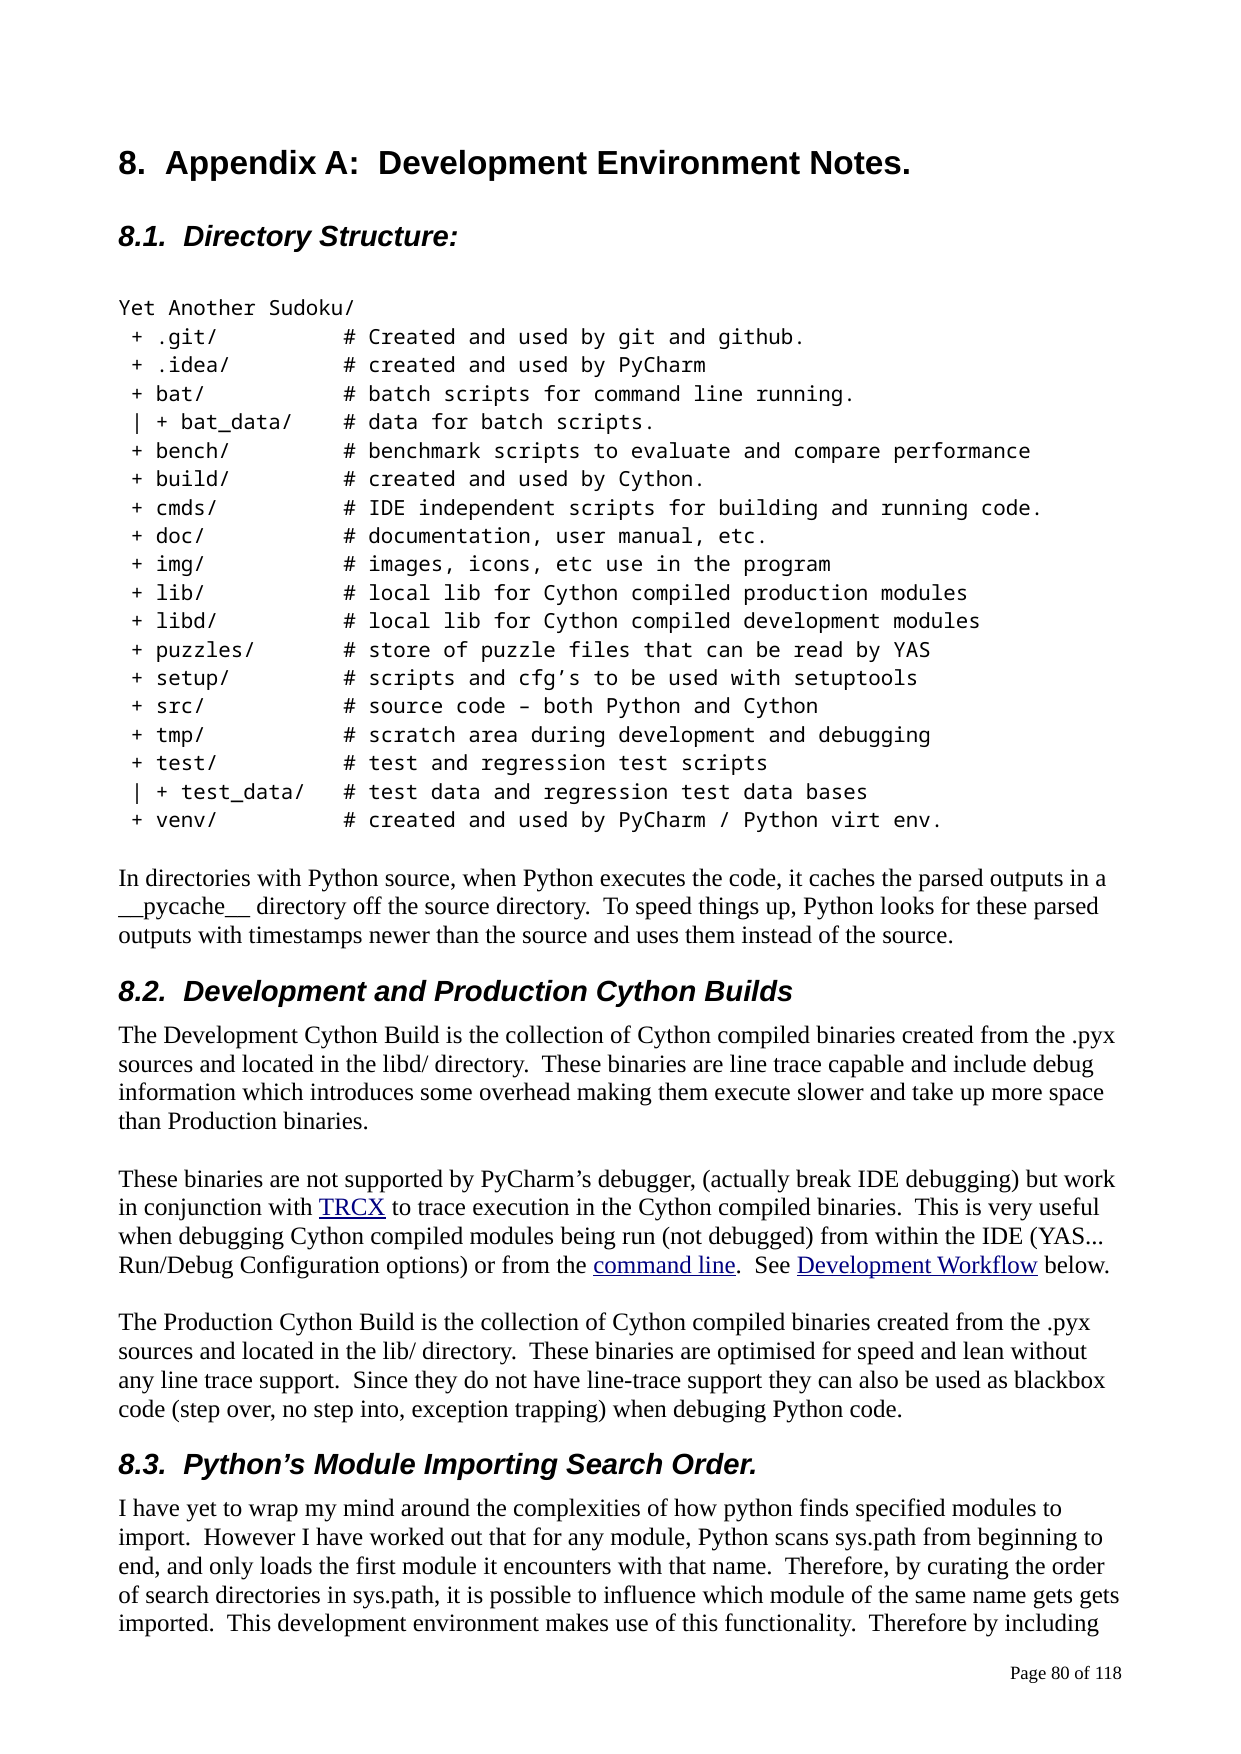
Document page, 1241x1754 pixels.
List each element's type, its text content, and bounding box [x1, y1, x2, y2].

text + bat/ # batch scripts for command line running. [118, 379, 1122, 407]
subtitle Appendix A: Development Environment Notes. [118, 143, 1122, 182]
subtitle Directory Structure: [118, 219, 1122, 253]
text | + test_data/ # test data and regression test data bases [118, 777, 1122, 805]
text + doc/ # documentation, user manual, etc. [118, 521, 1122, 549]
text These binaries are not supported by PyCharm’s debugger, (actually break IDE debugging) but work in conjunction with TRCX to trace execution in the Cython compiled binaries. This is very useful when debugging Cython compiled modules being run (not debugged) from within the IDE (YAS... Run/Debug Configuration options) or from the command line. See Development Workflow below. [118, 1164, 1122, 1279]
text | + bat_data/ # data for batch scripts. [118, 407, 1122, 436]
text Yet Another Sudoku/ [118, 293, 1122, 322]
text + build/ # created and used by Cython. [118, 464, 1122, 493]
text + venv/ # created and used by PyCharm / Python virt env. [118, 805, 1122, 834]
text + test/ # test and regression test scripts [118, 748, 1122, 777]
text In directories with Python source, when Python executes the code, it caches the parsed outputs in a __pycache__ directory off the source directory. To speed things up, Python looks for these parsed outputs with timestamps newer than the source and uses them instead of the source. [118, 863, 1122, 949]
subtitle Python’s Module Importing Search Order. [118, 1447, 1122, 1481]
text + libd/ # local lib for Cython compiled development modules [118, 606, 1122, 635]
subtitle Development and Production Cython Builds [118, 974, 1122, 1007]
text + .git/ # Created and used by git and github. [118, 322, 1122, 350]
text + src/ # source code – both Python and Cython [118, 692, 1122, 720]
text + tmp/ # scratch area during development and debugging [118, 720, 1122, 748]
text + cmds/ # IDE independent scripts for building and running code. [118, 493, 1122, 521]
text + img/ # images, icons, etc use in the program [118, 549, 1122, 578]
text The Development Cython Build is the collection of Cython compiled binaries created from the .pyx sources and located in the libd/ directory. These binaries are line trace capable and include debug information which introduces some overhead making them execute slower and take up more space than Production binaries. [118, 1020, 1122, 1135]
text + setup/ # scripts and cfg’s to be used with setuptools [118, 663, 1122, 692]
text I have yet to wrap my mind around the complexities of how python finds specified modules to import. However I have worked out that for any module, Python scans sys.path from beginning to end, and only loads the first module it encounters with that name. Therefore, by curating the order of search directories in sys.path, it is possible to influence which module of the same name gets gets imported. This development environment makes use of this functionality. Therefore by including [118, 1493, 1122, 1637]
text + puzzles/ # store of puzzle files that can be read by YAS [118, 635, 1122, 663]
text + .idea/ # created and used by PyCharm [118, 350, 1122, 379]
text + lib/ # local lib for Cython compiled production modules [118, 578, 1122, 606]
text + bench/ # benchmark scripts to evaluate and compare performance [118, 436, 1122, 464]
text The Production Cython Build is the collection of Cython compiled binaries created from the .pyx sources and located in the lib/ directory. These binaries are optimised for speed and lean without any line trace support. Since they do not have line-trace support they can also be used as blackbox code (step over, no step into, exception trapping) when debuging Python code. [118, 1307, 1122, 1422]
